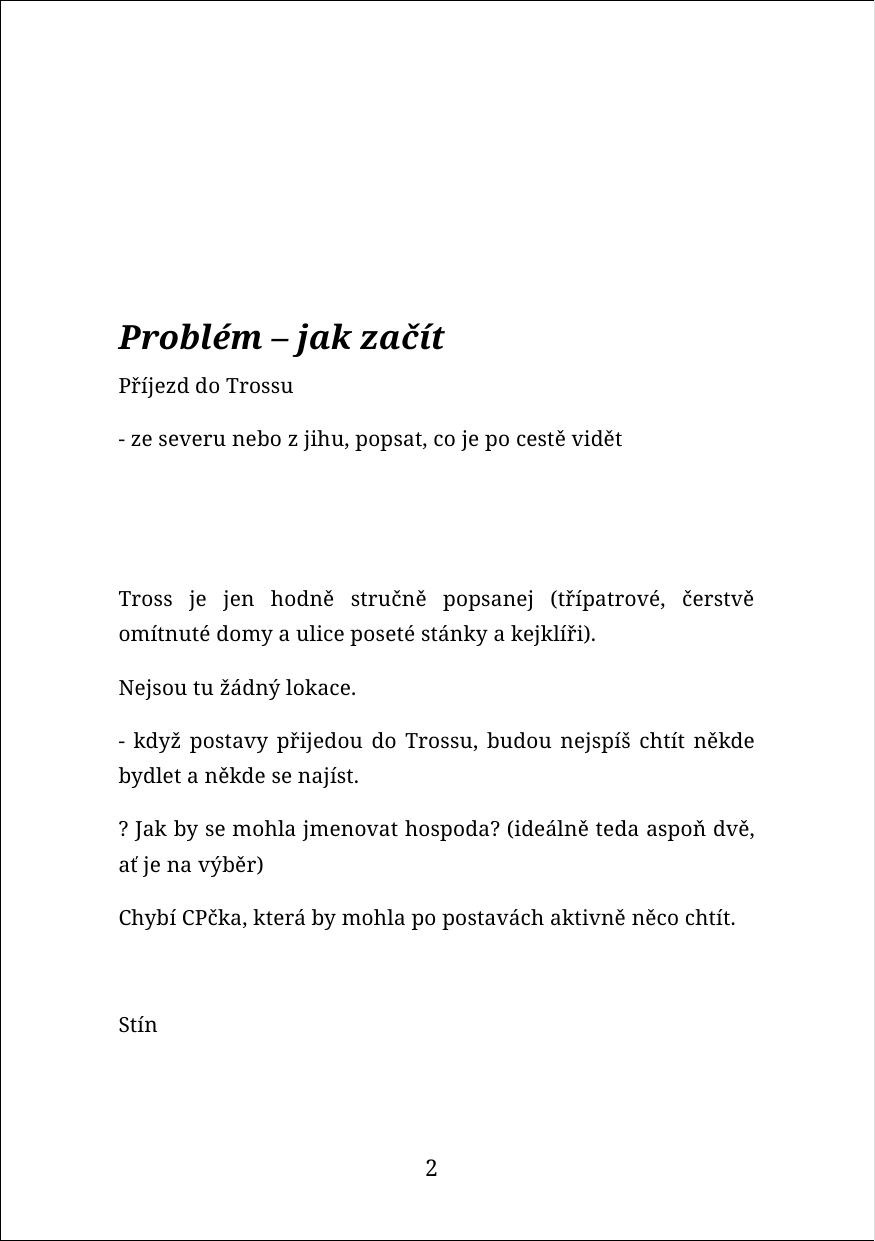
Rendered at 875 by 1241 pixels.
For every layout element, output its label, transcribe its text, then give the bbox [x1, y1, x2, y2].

text Příjezd do Trossu [118, 371, 756, 399]
text Tross je jen hodně stručně popsanej (třípatrové, čerstvě omítnuté domy a ulice poseté stánky a kejklíři). [118, 584, 756, 648]
text Chybí CPčka, která by mohla po postavách aktivně něco chtít. [118, 903, 756, 932]
text - ze severu nebo z jihu, popsat, co je po cestě vidět [118, 424, 756, 453]
text - když postavy přijedou do Trossu, budou nejspíš chtít někde bydlet a někde se najíst. [118, 726, 756, 790]
text Stín [118, 1010, 756, 1038]
text Nejsou tu žádný lokace. [118, 673, 756, 701]
text ? Jak by se mohla jmenovat hospoda? (ideálně teda aspoň dvě, ať je na výběr) [118, 814, 756, 878]
subtitle Problém – jak začít [118, 314, 756, 359]
